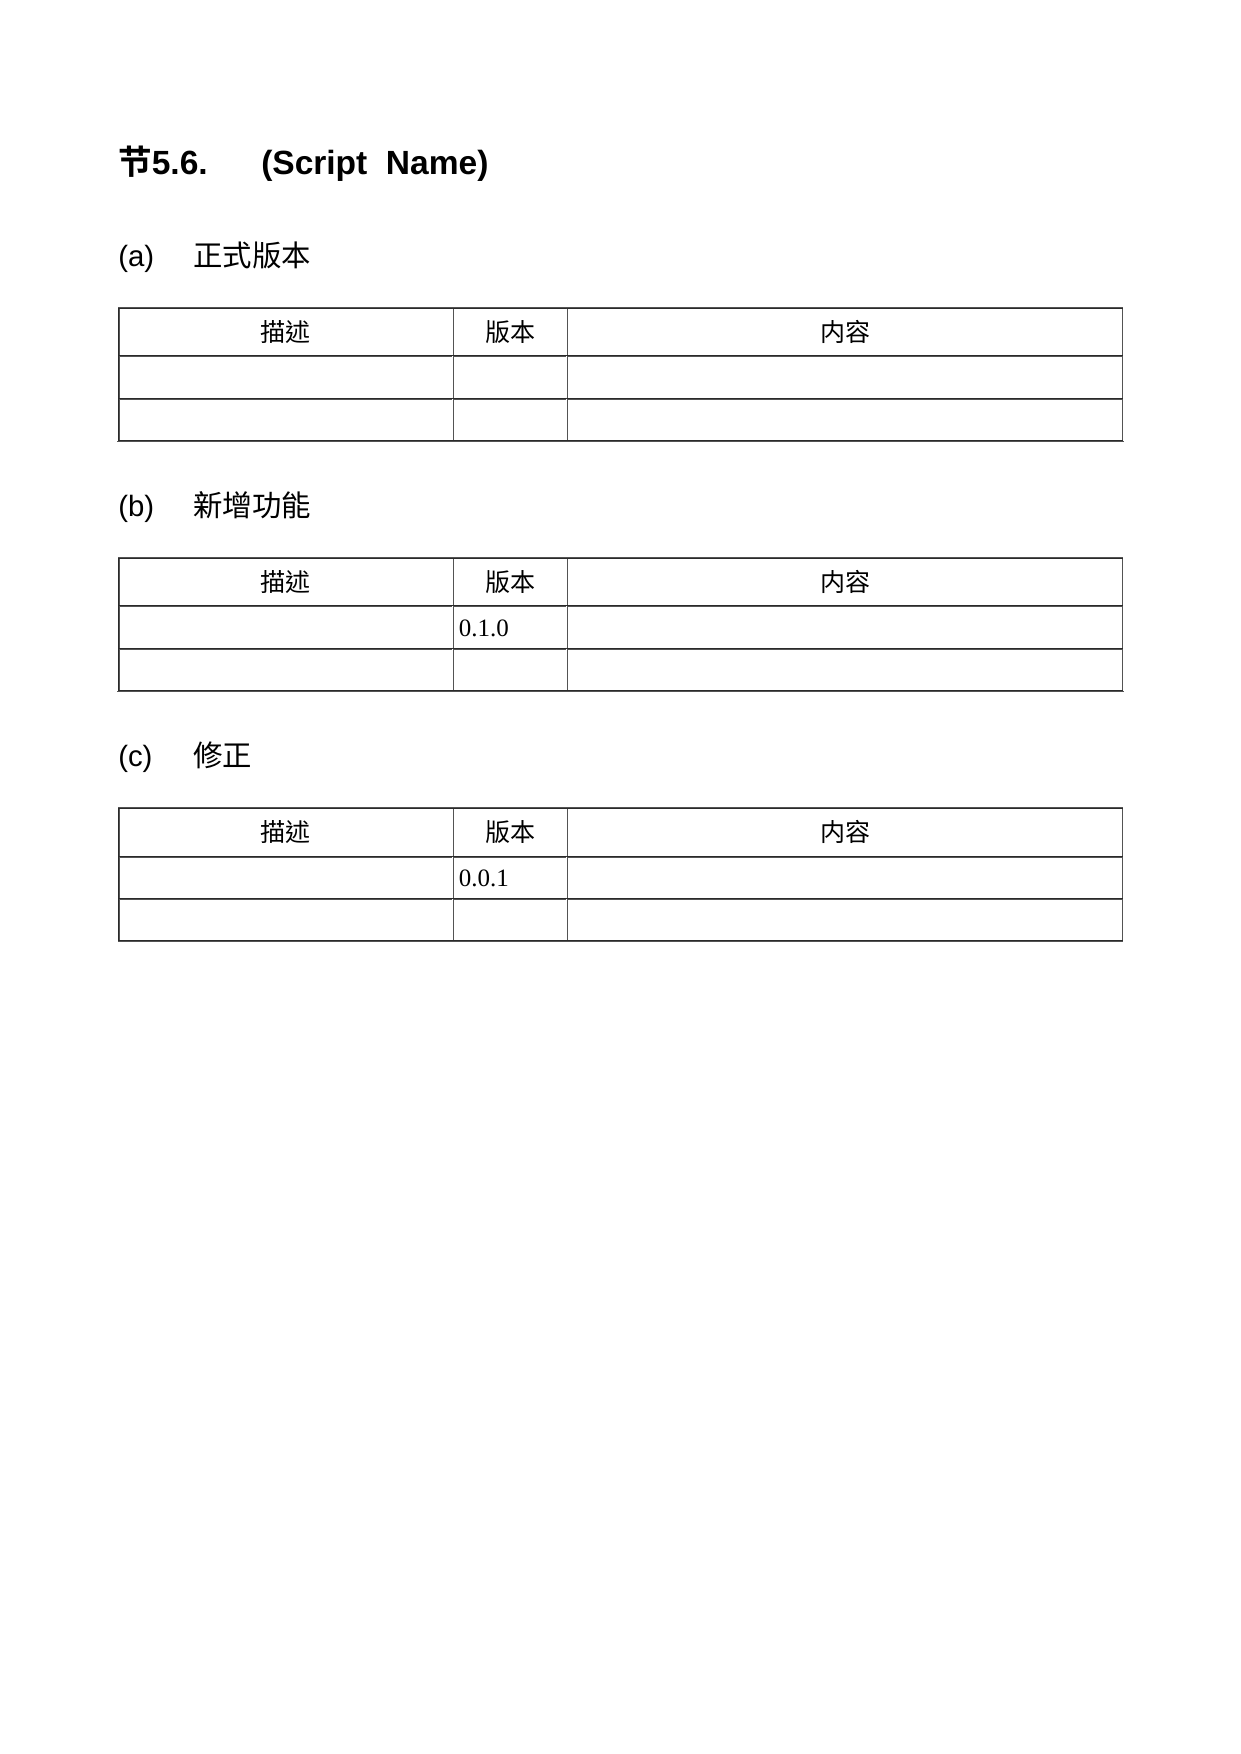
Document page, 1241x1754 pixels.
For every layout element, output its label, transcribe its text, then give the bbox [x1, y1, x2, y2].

table_cell 0.0.1 [454, 858, 566, 897]
table_cell [568, 607, 1122, 647]
table_cell [120, 650, 452, 689]
table_cell [454, 400, 566, 439]
table_cell 0.1.0 [454, 607, 566, 647]
table_cell [120, 900, 452, 939]
table_header 版本 [454, 310, 566, 355]
subtitle 修正 [118, 735, 1122, 775]
table_cell [568, 900, 1122, 939]
table_header 版本 [454, 560, 566, 605]
table_header 版本 [454, 810, 566, 855]
subtitle 正式版本 [118, 234, 1122, 274]
table_cell [120, 400, 452, 439]
table_header 描述 [120, 310, 452, 355]
table_header 内容 [568, 810, 1122, 855]
table_cell [568, 858, 1122, 897]
table_header 描述 [120, 810, 452, 855]
table_cell [568, 400, 1122, 439]
table_cell [454, 357, 566, 397]
subtitle 新增功能 [118, 485, 1122, 525]
table_header 内容 [568, 310, 1122, 355]
table_cell [568, 650, 1122, 689]
table_cell [568, 357, 1122, 397]
table_cell [120, 607, 452, 647]
table_header 内容 [568, 560, 1122, 605]
table_cell [454, 900, 566, 939]
table_header 描述 [120, 560, 452, 605]
table_cell [120, 858, 452, 897]
table_cell [120, 357, 452, 397]
subtitle (Script Name) [118, 139, 1122, 185]
table_cell [454, 650, 566, 689]
